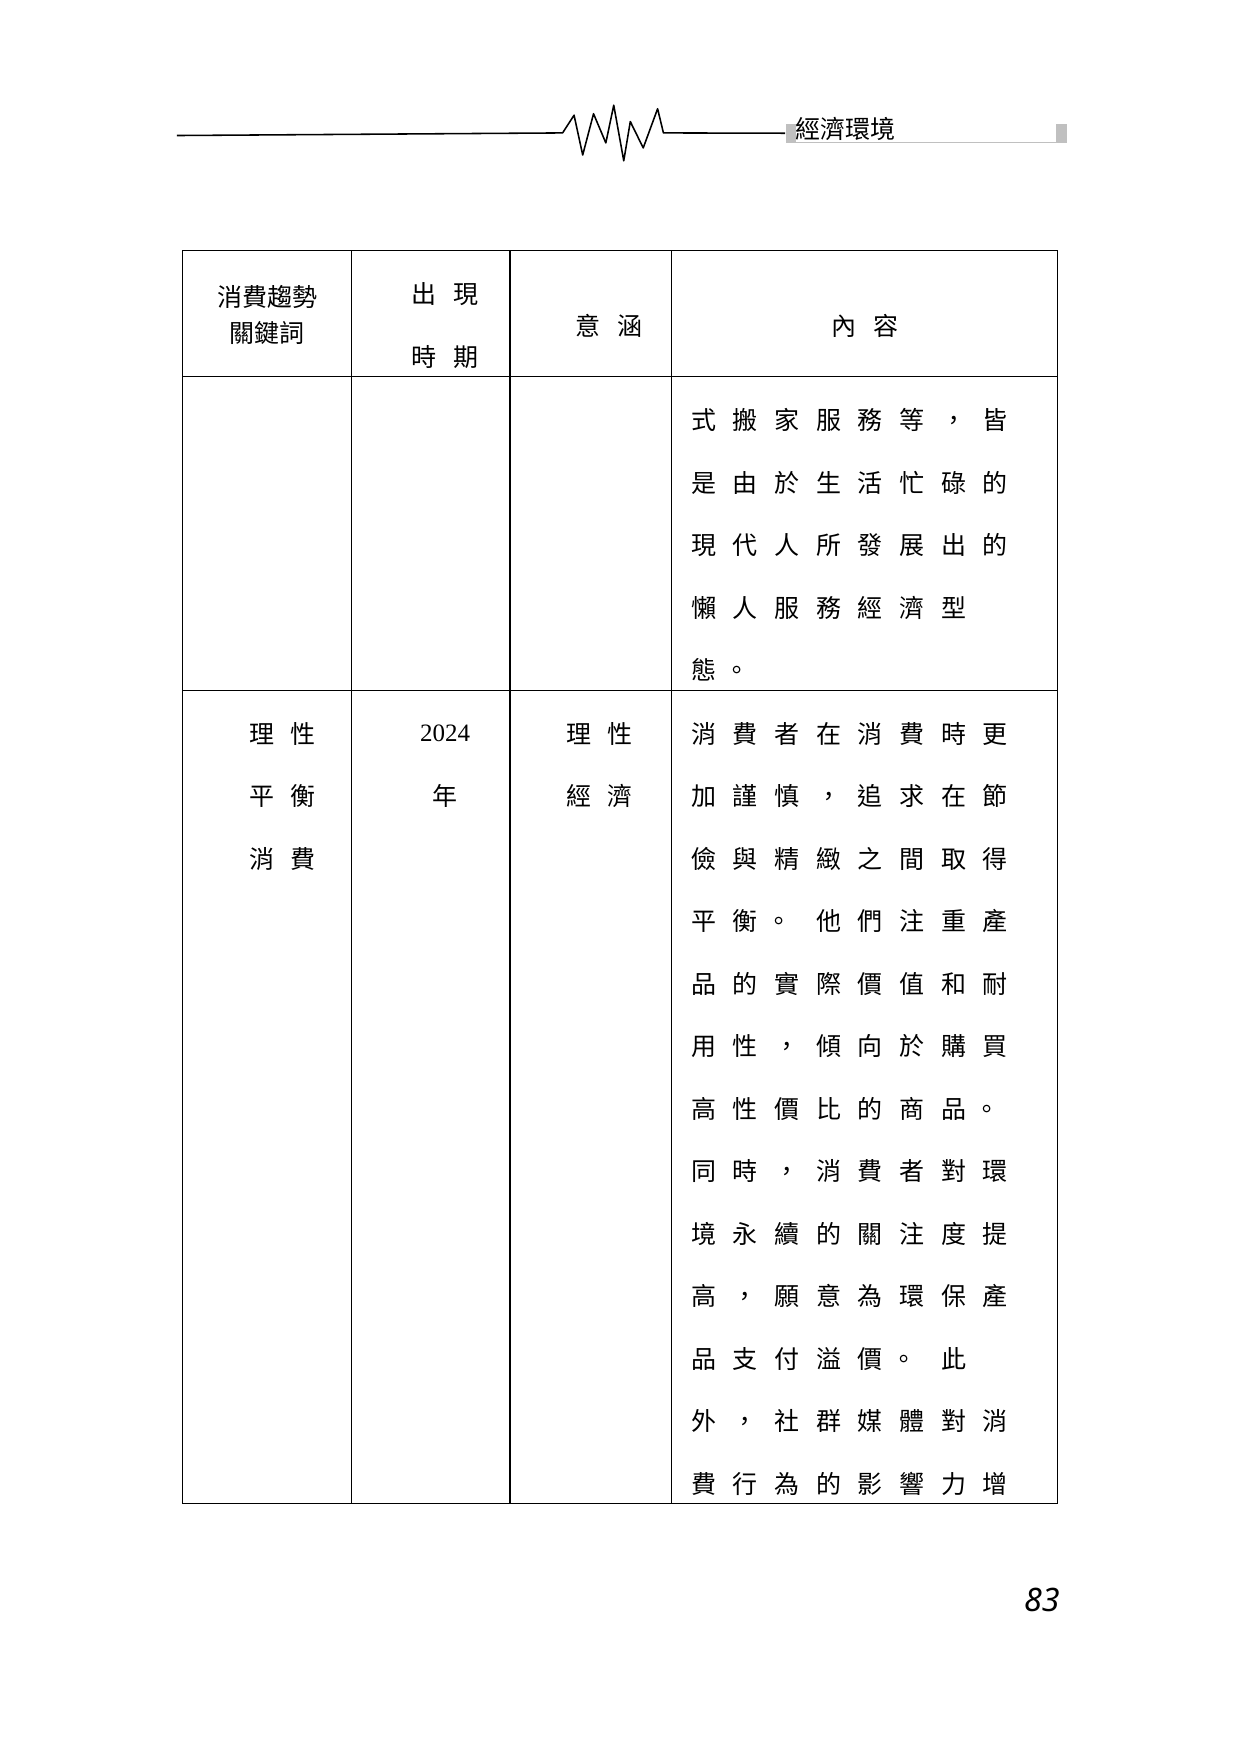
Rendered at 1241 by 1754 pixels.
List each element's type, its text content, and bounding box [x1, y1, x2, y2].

table_cell [352, 377, 509, 690]
table_cell [183, 377, 351, 690]
table_cell 消費者在消費時更加謹慎，追求在節儉與精緻之間取得平衡。他們注重產品的實際價值和耐用性，傾向於購買高性價比的商品。同時，消費者對環境永續的關注度提高，願意為環保產品支付溢價。此外，社群媒體對消費行為的影響力增 [672, 691, 1057, 1503]
table_cell 2024年 [352, 691, 509, 1503]
table_cell 理性經濟 [511, 691, 671, 1503]
table_header 消費趨勢 關鍵詞 [183, 251, 351, 376]
table_header 意涵 [511, 251, 671, 376]
table_cell 理性平衡消費 [183, 691, 351, 1503]
table_header 內容 [672, 251, 1057, 376]
table_header 出現時期 [352, 251, 509, 376]
table_cell 式搬家服務等，皆是由於生活忙碌的現代人所發展出的懶人服務經濟型態。 [672, 377, 1057, 690]
table_cell [511, 377, 671, 690]
